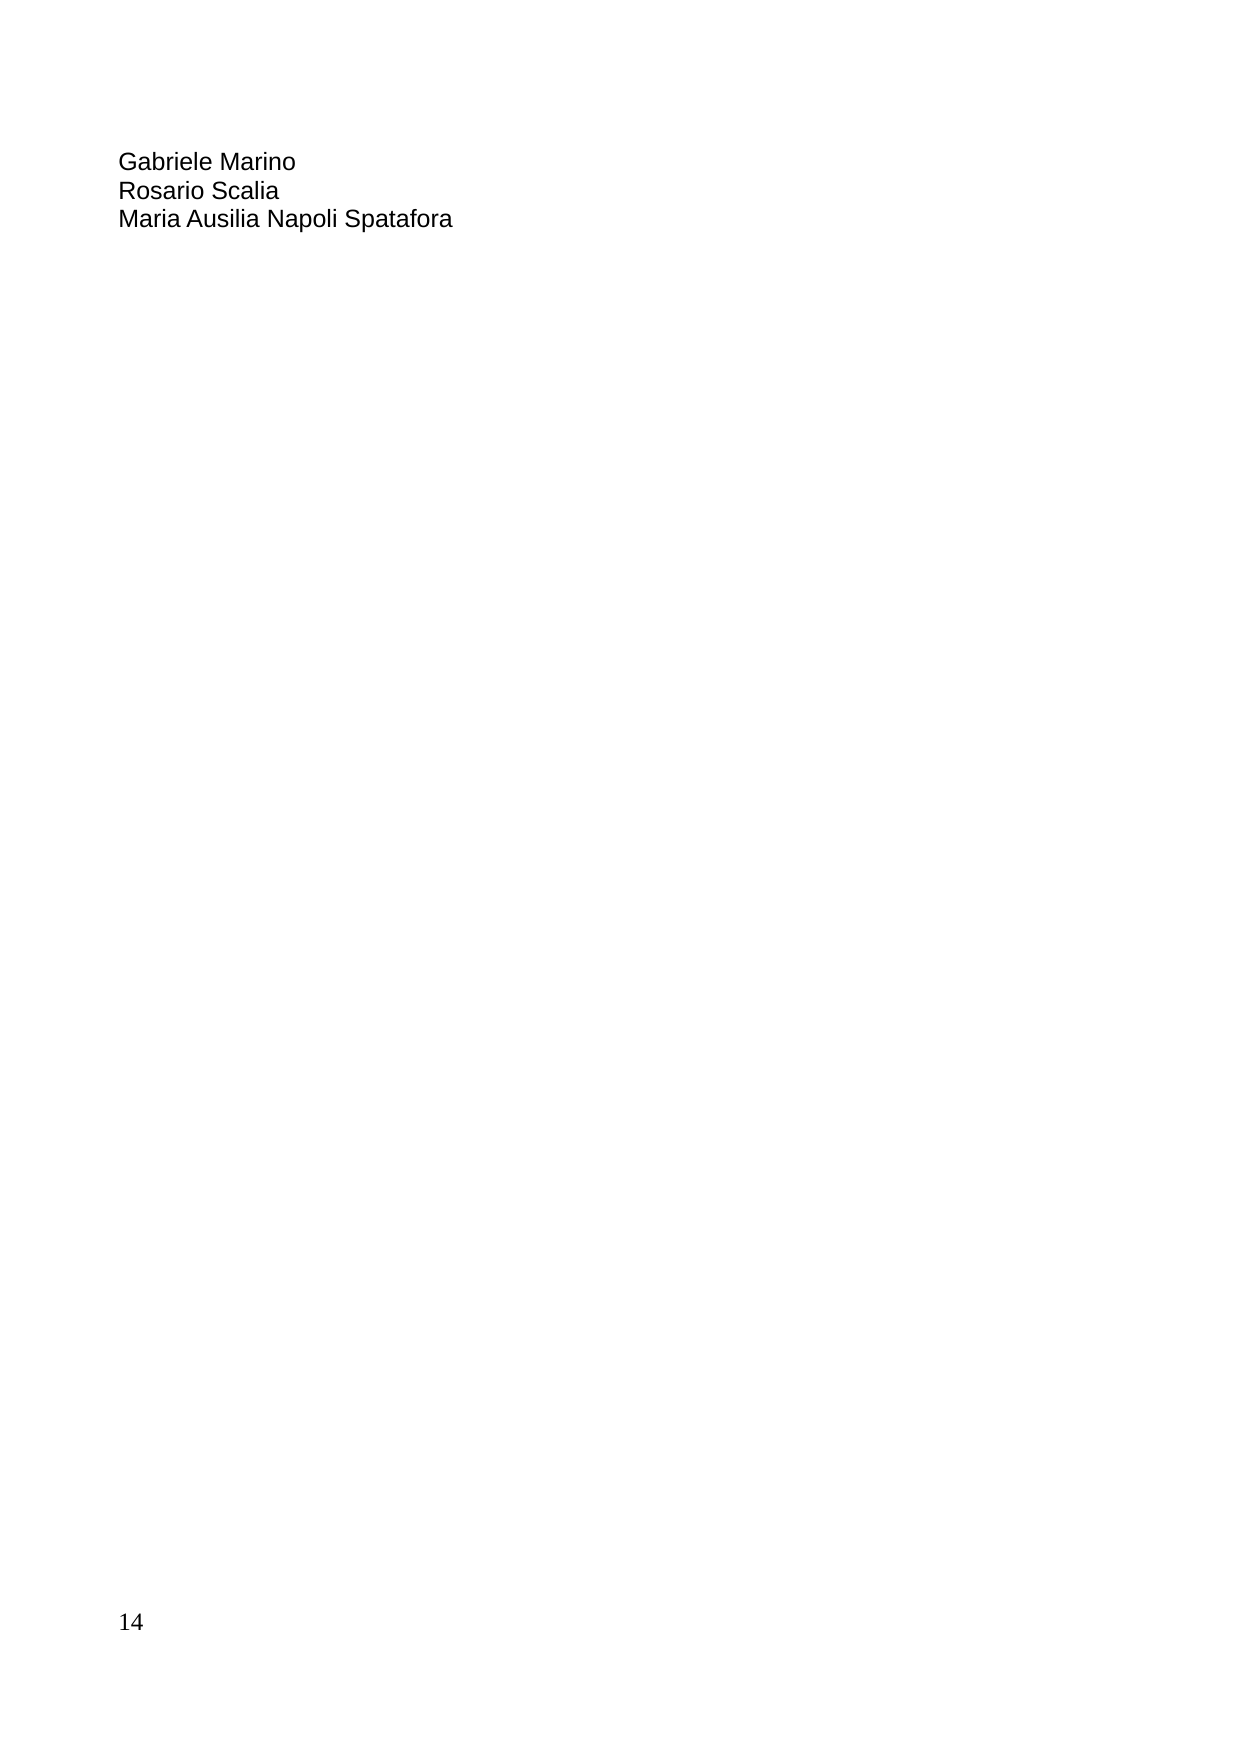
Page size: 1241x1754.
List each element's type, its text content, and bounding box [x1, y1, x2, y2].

text Gabriele Marino [118, 147, 1122, 176]
text Rosario Scalia [118, 176, 1122, 204]
text Maria Ausilia Napoli Spatafora [118, 204, 1122, 233]
